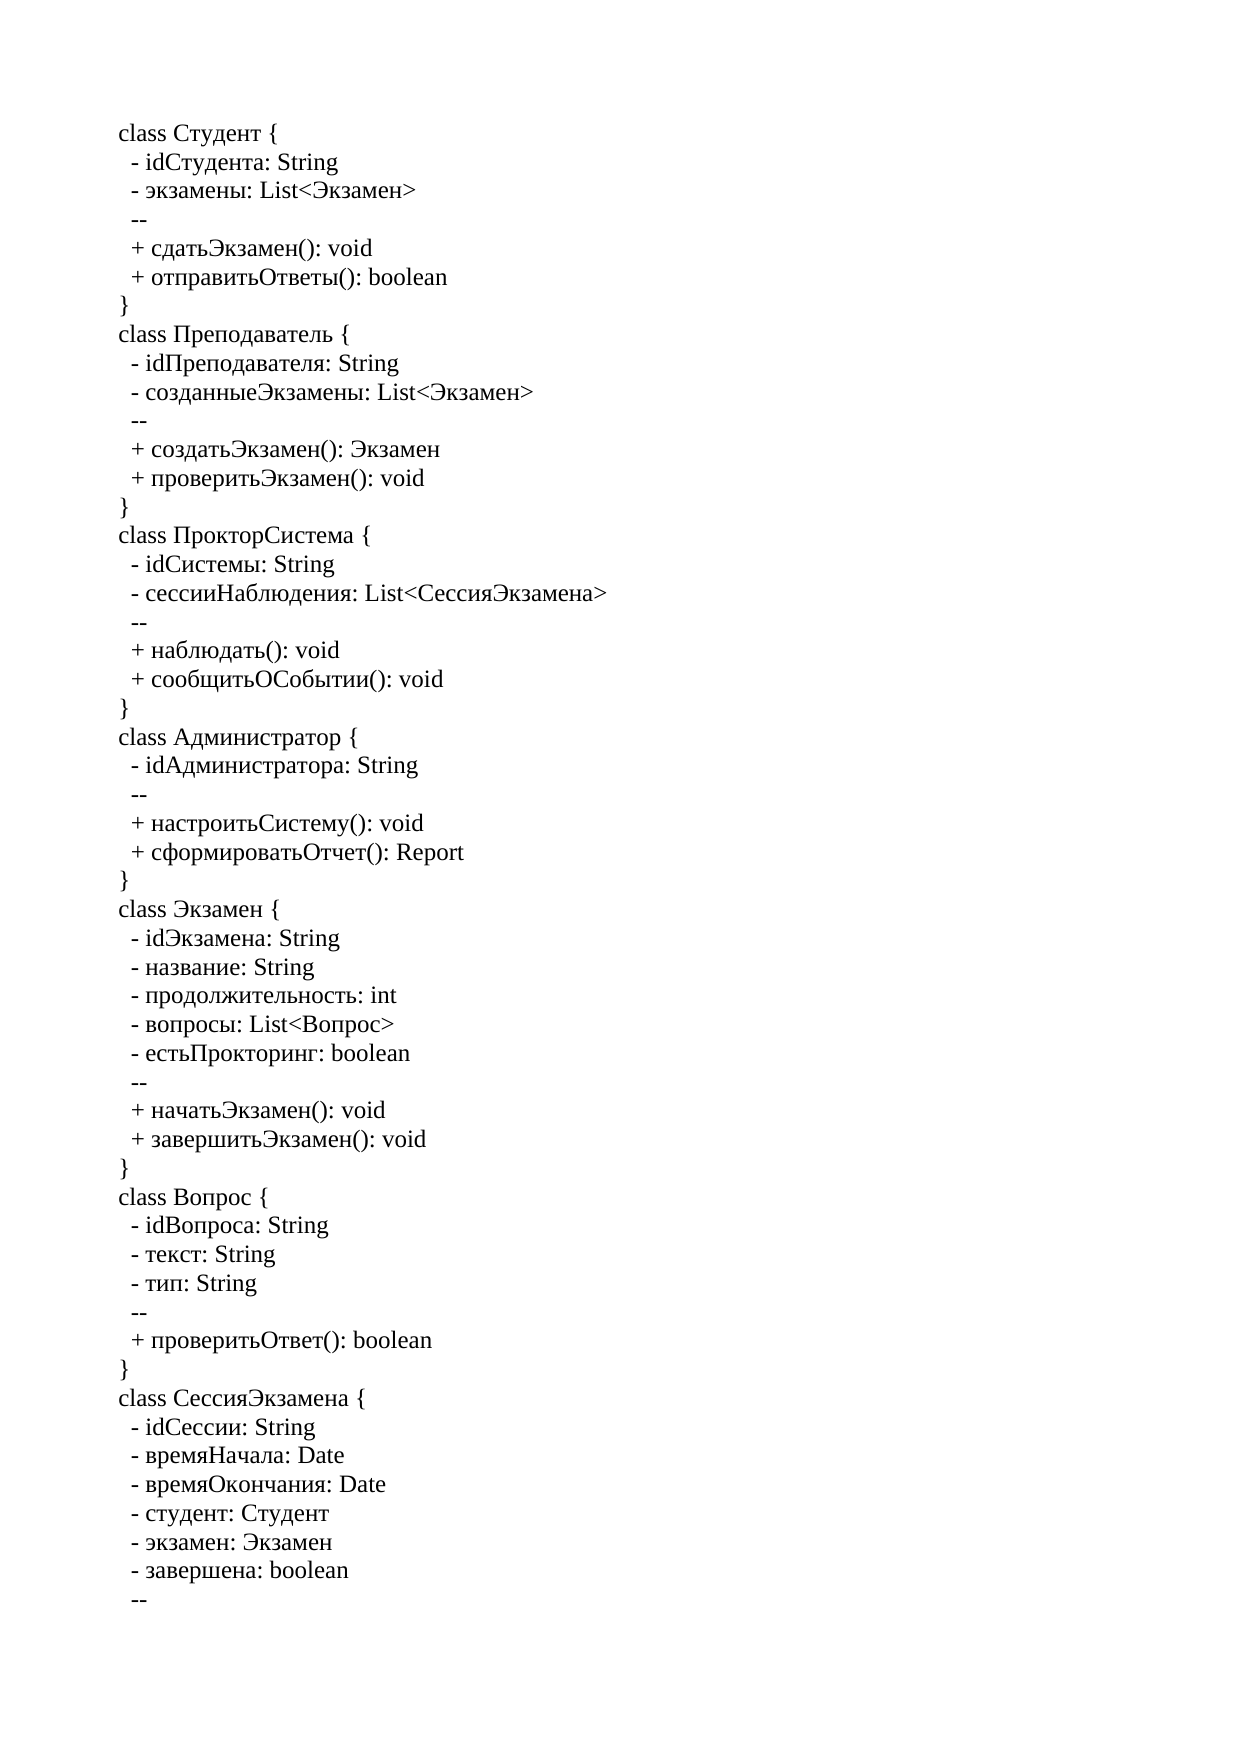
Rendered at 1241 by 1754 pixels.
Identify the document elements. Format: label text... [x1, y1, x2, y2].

text - название: String [118, 952, 1122, 981]
text + отправитьОтветы(): boolean [118, 262, 1122, 291]
text - текст: String [118, 1239, 1122, 1268]
text - idЭкзамена: String [118, 923, 1122, 952]
text - idАдминистратора: String [118, 751, 1122, 779]
text class Администратор { [118, 722, 1122, 751]
text } [118, 1354, 1122, 1383]
text - idПреподавателя: String [118, 348, 1122, 377]
text -- [118, 1067, 1122, 1096]
text } [118, 492, 1122, 521]
text + настроитьСистему(): void [118, 808, 1122, 837]
text class Вопрос { [118, 1182, 1122, 1211]
text - idСессии: String [118, 1412, 1122, 1441]
text - idСистемы: String [118, 549, 1122, 578]
text } [118, 693, 1122, 722]
text + сообщитьОСобытии(): void [118, 664, 1122, 693]
text } [118, 1153, 1122, 1182]
text -- [118, 204, 1122, 233]
text -- [118, 779, 1122, 808]
text - студент: Студент [118, 1498, 1122, 1527]
text + сдатьЭкзамен(): void [118, 233, 1122, 262]
text - естьПрокторинг: boolean [118, 1038, 1122, 1067]
text -- [118, 607, 1122, 636]
text - тип: String [118, 1268, 1122, 1297]
text class Экзамен { [118, 894, 1122, 923]
text - экзамены: List<Экзамен> [118, 176, 1122, 204]
text + создатьЭкзамен(): Экзамен [118, 434, 1122, 463]
text + завершитьЭкзамен(): void [118, 1124, 1122, 1153]
text - экзамен: Экзамен [118, 1527, 1122, 1556]
text -- [118, 1584, 1122, 1613]
text + проверитьЭкзамен(): void [118, 463, 1122, 492]
text - продолжительность: int [118, 981, 1122, 1009]
text } [118, 291, 1122, 319]
text - сессииНаблюдения: List<СессияЭкзамена> [118, 578, 1122, 607]
text } [118, 866, 1122, 894]
text + наблюдать(): void [118, 636, 1122, 664]
text - idСтудента: String [118, 147, 1122, 176]
text + начатьЭкзамен(): void [118, 1096, 1122, 1124]
text class СессияЭкзамена { [118, 1383, 1122, 1412]
text - созданныеЭкзамены: List<Экзамен> [118, 377, 1122, 406]
text class Студент { [118, 118, 1122, 147]
text + сформироватьОтчет(): Report [118, 837, 1122, 866]
text -- [118, 406, 1122, 434]
text + проверитьОтвет(): boolean [118, 1326, 1122, 1354]
text - времяНачала: Date [118, 1441, 1122, 1469]
text - idВопроса: String [118, 1211, 1122, 1239]
text class Преподаватель { [118, 319, 1122, 348]
text - времяОкончания: Date [118, 1469, 1122, 1498]
text - вопросы: List<Вопрос> [118, 1009, 1122, 1038]
text -- [118, 1297, 1122, 1326]
text class ПрокторСистема { [118, 521, 1122, 549]
text - завершена: boolean [118, 1556, 1122, 1584]
